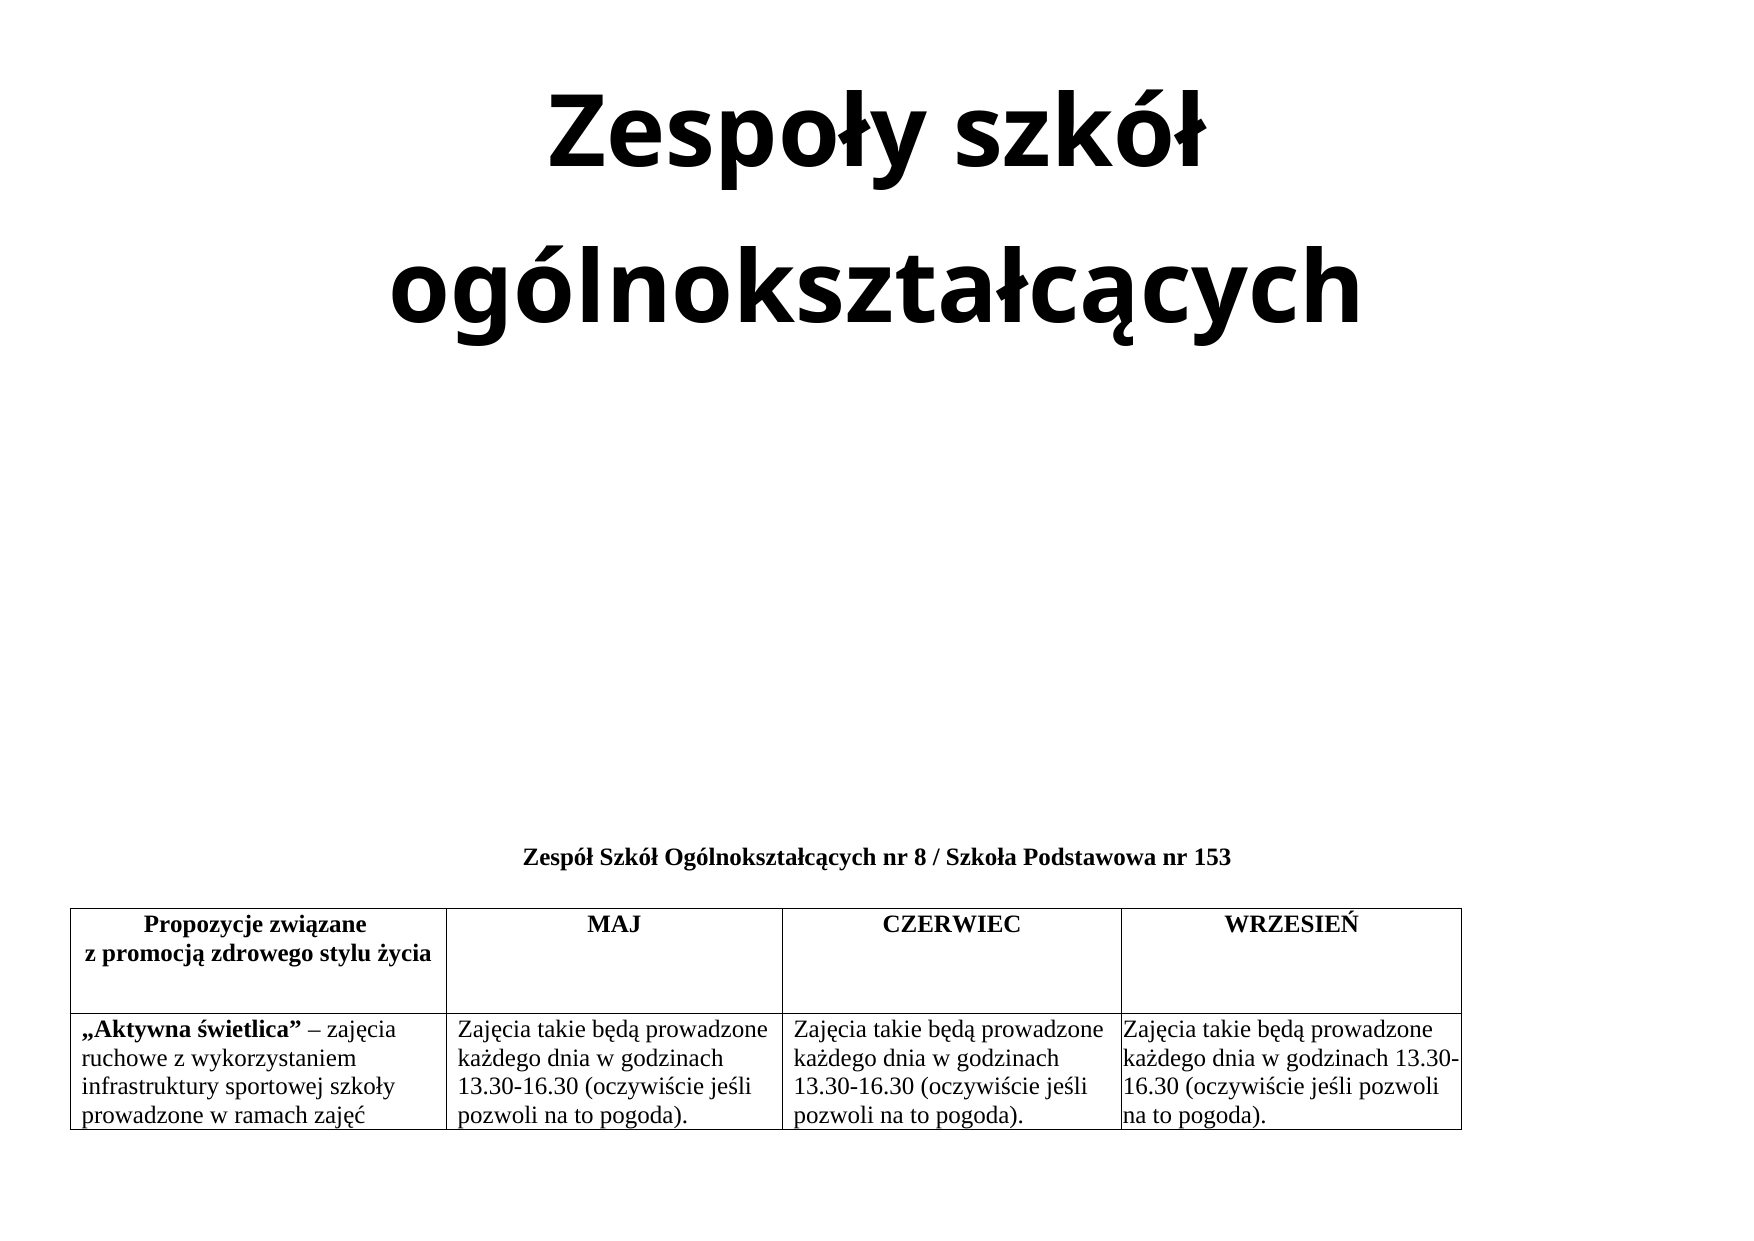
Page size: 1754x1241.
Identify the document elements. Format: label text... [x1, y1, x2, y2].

table_header CZERWIEC [783, 909, 1121, 1013]
text Zespoły szkół ogólnokształcących [148, 59, 1606, 352]
table_cell „Aktywna świetlica” – zajęcia ruchowe z wykorzystaniem infrastruktury sportowej szkoły prowadzone w ramach zajęć [71, 1014, 446, 1129]
table_header Propozycje związane z promocją zdrowego stylu życia [71, 909, 446, 1013]
table_header MAJ [447, 909, 782, 1013]
table_cell Zajęcia takie będą prowadzone każdego dnia w godzinach 13.30-16.30 (oczywiście jeśli pozwoli na to pogoda). [1122, 1014, 1461, 1129]
text Zespół Szkół Ogólnokształcących nr 8 / Szkoła Podstawowa nr 153 [148, 842, 1606, 871]
table_header WRZESIEŃ [1122, 909, 1461, 1013]
table_cell Zajęcia takie będą prowadzone każdego dnia w godzinach 13.30-16.30 (oczywiście jeśli pozwoli na to pogoda). [447, 1014, 782, 1129]
table_cell Zajęcia takie będą prowadzone każdego dnia w godzinach 13.30-16.30 (oczywiście jeśli pozwoli na to pogoda). [783, 1014, 1121, 1129]
